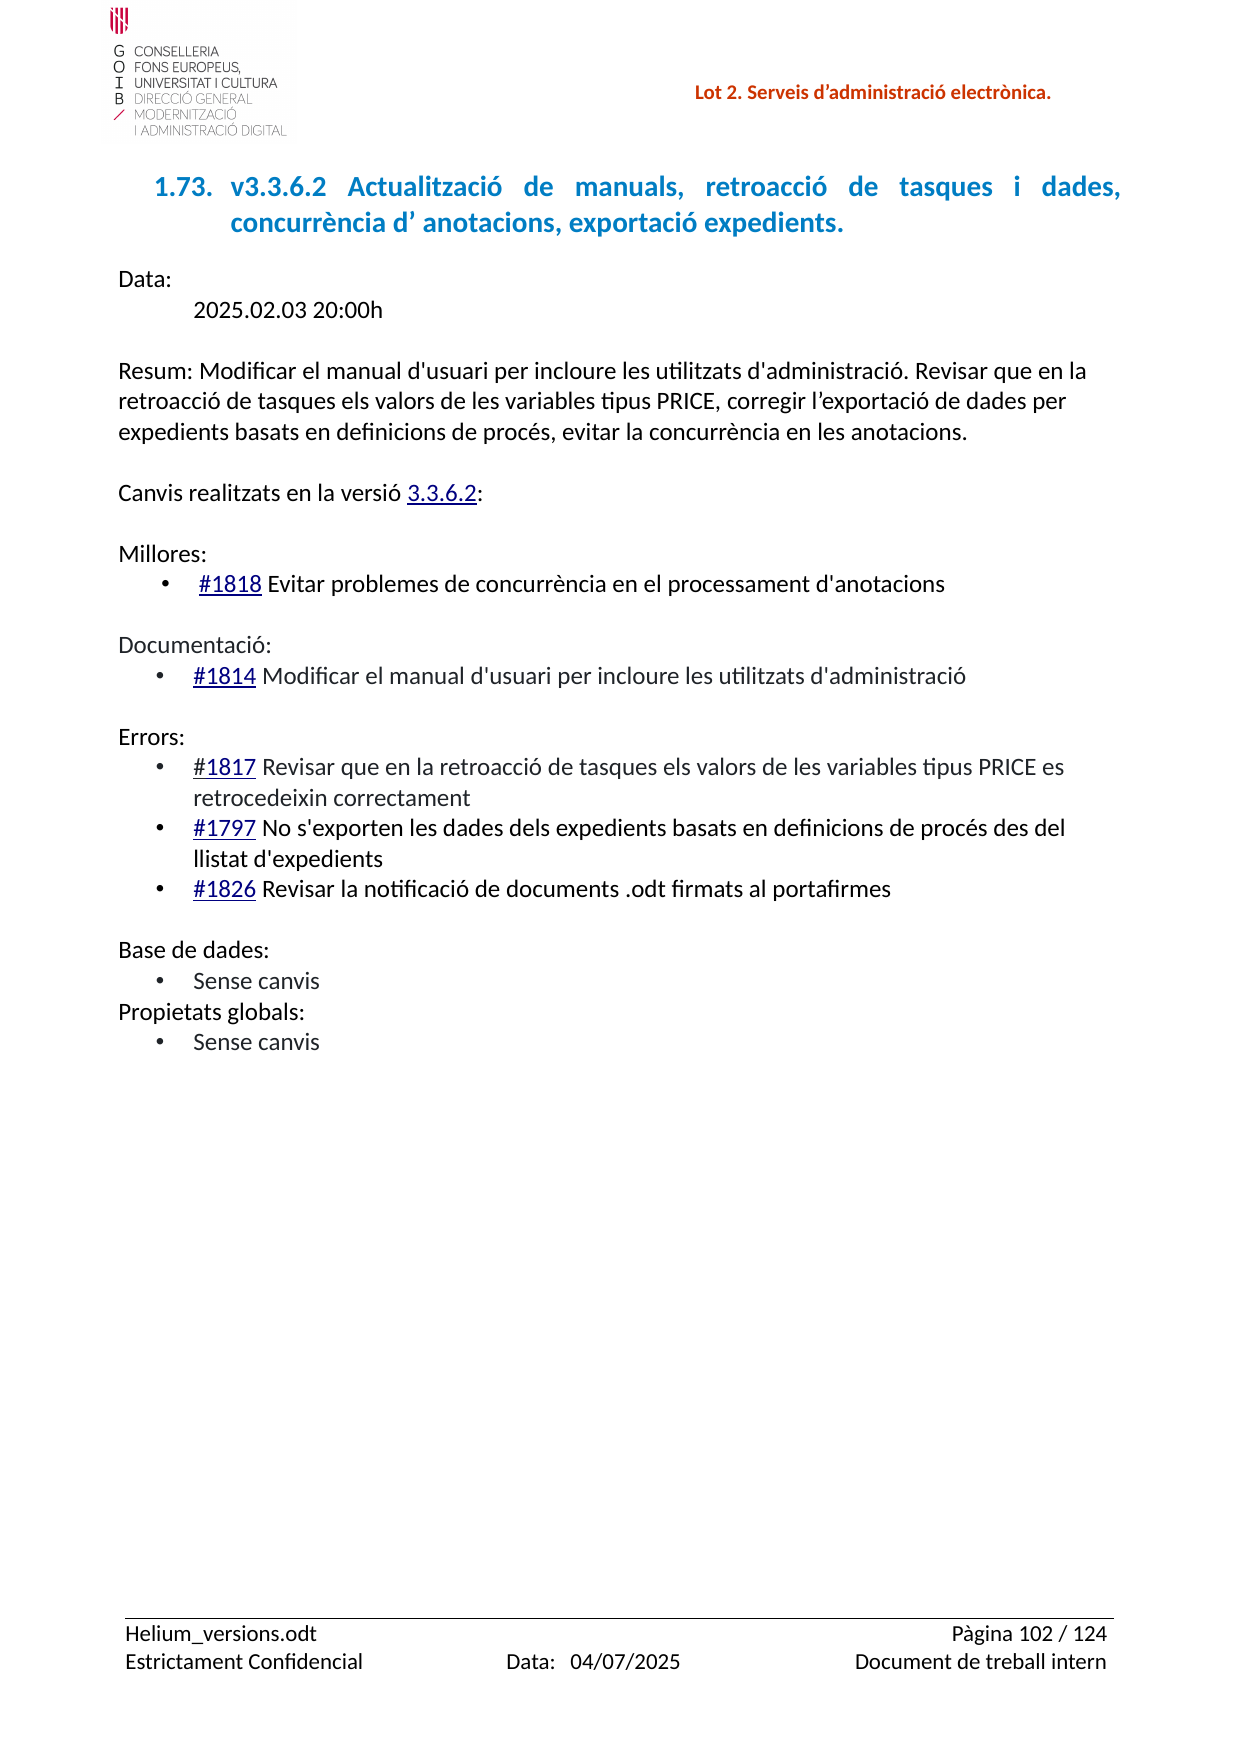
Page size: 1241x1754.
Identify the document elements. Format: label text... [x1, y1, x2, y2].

text Resum: Modificar el manual d'usuari per incloure les utilitzats d'administració. Revisar que en la retroacció de tasques els valors de les variables tipus PRICE, corregir l’exportació de dades per expedients basats en definicions de procés, evitar la concurrència en les anotacions. [118, 355, 1122, 446]
subtitle v3.3.6.2 Actualització de manuals, retroacció de tasques i dades, concurrència d’ anotacions, exportació expedients. [153, 168, 1122, 239]
text Data: [118, 263, 1122, 294]
text Base de dades: [118, 935, 1122, 965]
list #1797 No s'exporten les dades dels expedients basats en definicions de procés des del llistat d'expedients [156, 813, 1122, 874]
list #1814 Modificar el manual d'usuari per incloure les utilitzats d'administració [156, 660, 1122, 691]
list #1826 Revisar la notificació de documents .odt firmats al portafirmes [156, 874, 1122, 904]
text Propietats globals: [118, 996, 1122, 1026]
list Sense canvis [156, 965, 1122, 996]
text Errors: [118, 721, 1122, 752]
text 2025.02.03 20:00h [118, 294, 1122, 324]
list #1818 Evitar problemes de concurrència en el processament d'anotacions [161, 568, 1122, 599]
text Documentació: [118, 629, 1122, 660]
text Canvis realitzats en la versió 3.3.6.2: [118, 477, 1122, 507]
list #1817 Revisar que en la retroacció de tasques els valors de les variables tipus PRICE es retrocedeixin correctament [156, 752, 1122, 813]
text Millores: [118, 538, 1122, 568]
picture [100, 0, 297, 144]
list Sense canvis [156, 1026, 1122, 1057]
